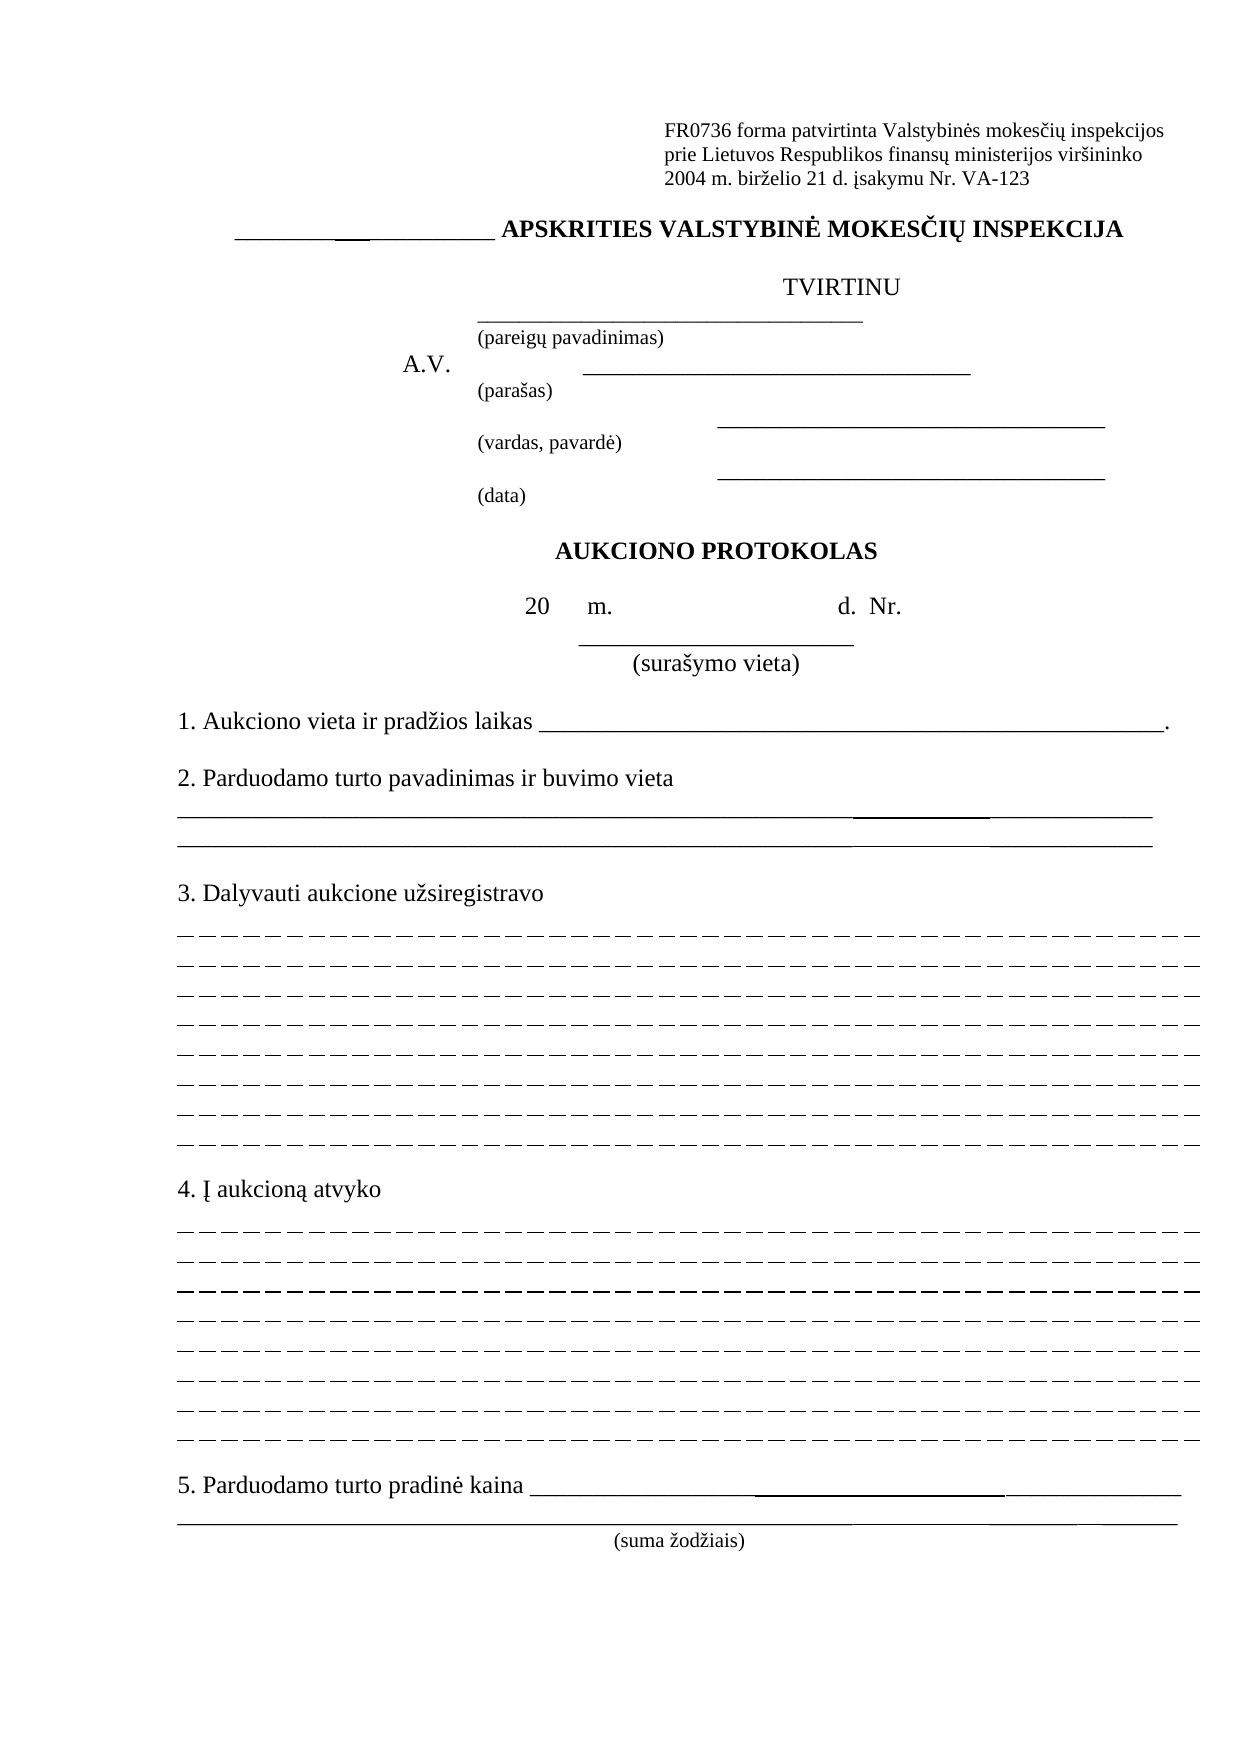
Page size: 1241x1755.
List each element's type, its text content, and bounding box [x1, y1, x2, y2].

text (suma žodžiais) [177, 1528, 1181, 1552]
text (pareigų pavadinimas) [177, 325, 1181, 349]
text 5. Parduodamo turto pradinė kaina __________________ ______________ ______________________________________________________ _______ ______ [177, 1470, 1181, 1528]
table_cell [177, 1351, 1204, 1381]
table_cell [177, 1411, 1204, 1440]
text (parašas) [177, 377, 1181, 402]
text ______________________ [177, 620, 1181, 648]
text AUKCIONO PROTOKOLAS [177, 536, 1181, 565]
table_cell [177, 1055, 1204, 1085]
text 2. Parduodamo turto pavadinimas ir buvimo vieta [177, 763, 1181, 792]
text prie Lietuvos Respublikos finansų ministerijos viršininko [664, 142, 1181, 166]
text (vardas, pavardė) [177, 430, 1181, 454]
text 2004 m. birželio 21 d. įsakymu Nr. VA-123 [664, 166, 1181, 190]
text 1. Aukciono vieta ir pradžios laikas __________________________________________________. [177, 706, 1181, 735]
text _______________________________ [582, 454, 1181, 483]
text ______________________________________________________ _____________ [177, 792, 1181, 821]
text _______________________________ [582, 402, 1181, 430]
text (data) [177, 483, 1181, 507]
table_cell [177, 1115, 1204, 1144]
text 20 m. d. Nr. [177, 591, 1181, 620]
table_cell [177, 966, 1204, 996]
table_cell [177, 1232, 1204, 1262]
table_cell [177, 996, 1204, 1025]
table_cell [177, 1381, 1204, 1411]
table_header [177, 1203, 1204, 1232]
text A.V. _______________________________ [177, 349, 1181, 377]
text FR0736 forma patvirtinta Valstybinės mokesčių inspekcijos [664, 118, 1181, 142]
table_cell [177, 936, 1204, 966]
text 4. Į aukcioną atvyko [177, 1174, 1181, 1203]
text ______________________________________________________ _____________ [177, 821, 1181, 850]
text _____________________________________ [177, 301, 1181, 325]
table_cell [177, 1262, 1204, 1291]
table_cell [177, 1321, 1204, 1351]
text TVIRTINU [177, 272, 1181, 301]
table_cell [177, 1025, 1204, 1055]
text ________ __________ APSKRITIES VALSTYBINĖ MOKESČIŲ INSPEKCIJA [177, 214, 1181, 243]
text 3. Dalyvauti aukcione užsiregistravo [177, 878, 1181, 907]
text (surašymo vieta) [177, 648, 1181, 677]
table_header [177, 907, 1204, 936]
table_cell [177, 1085, 1204, 1115]
table_cell [177, 1291, 1204, 1321]
